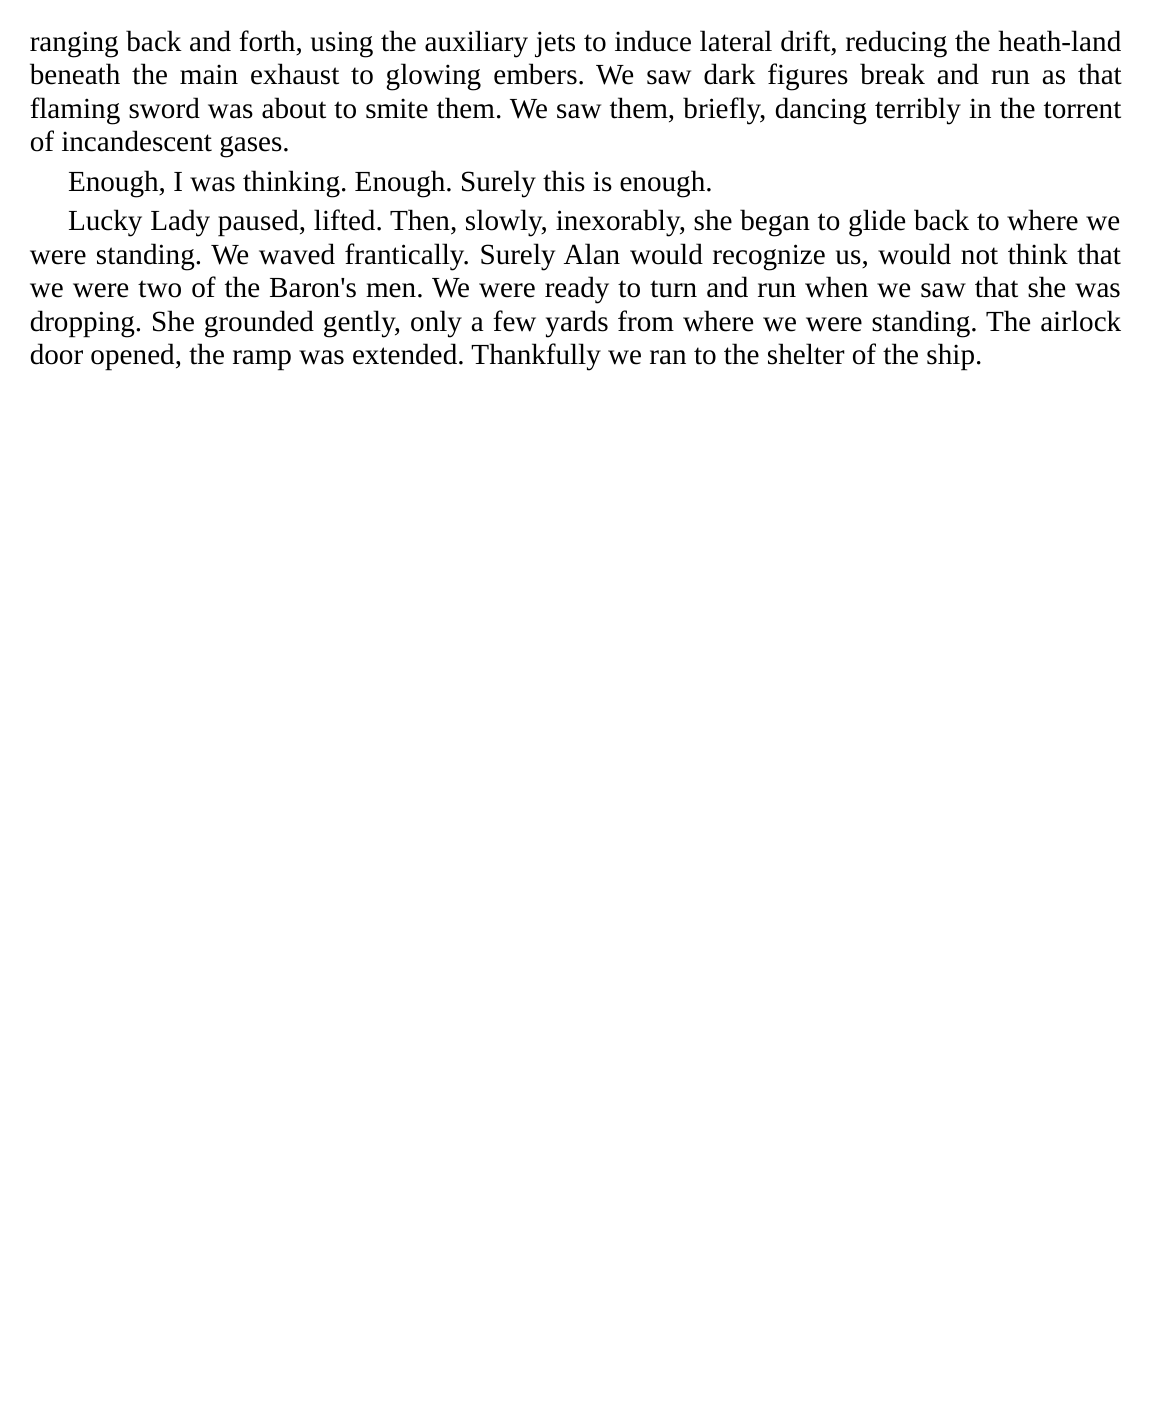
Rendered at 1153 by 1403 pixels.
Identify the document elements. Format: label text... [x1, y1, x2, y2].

text Enough, I was thinking. Enough. Surely this is enough. [29, 164, 1123, 197]
text Lucky Lady paused, lifted. Then, slowly, inexorably, she began to glide back to where we were standing. We waved frantically. Surely Alan would recognize us, would not think that we were two of the Baron's men. We were ready to turn and run when we saw that she was dropping. She grounded gently, only a few yards from where we were standing. The airlock door opened, the ramp was extended. Thankfully we ran to the shelter of the ship. [29, 203, 1123, 371]
text ranging back and forth, using the auxiliary jets to induce lateral drift, reducing the heath-land beneath the main exhaust to glowing embers. We saw dark figures break and run as that flaming sword was about to smite them. We saw them, briefly, dancing terribly in the torrent of incandescent gases. [29, 24, 1123, 158]
